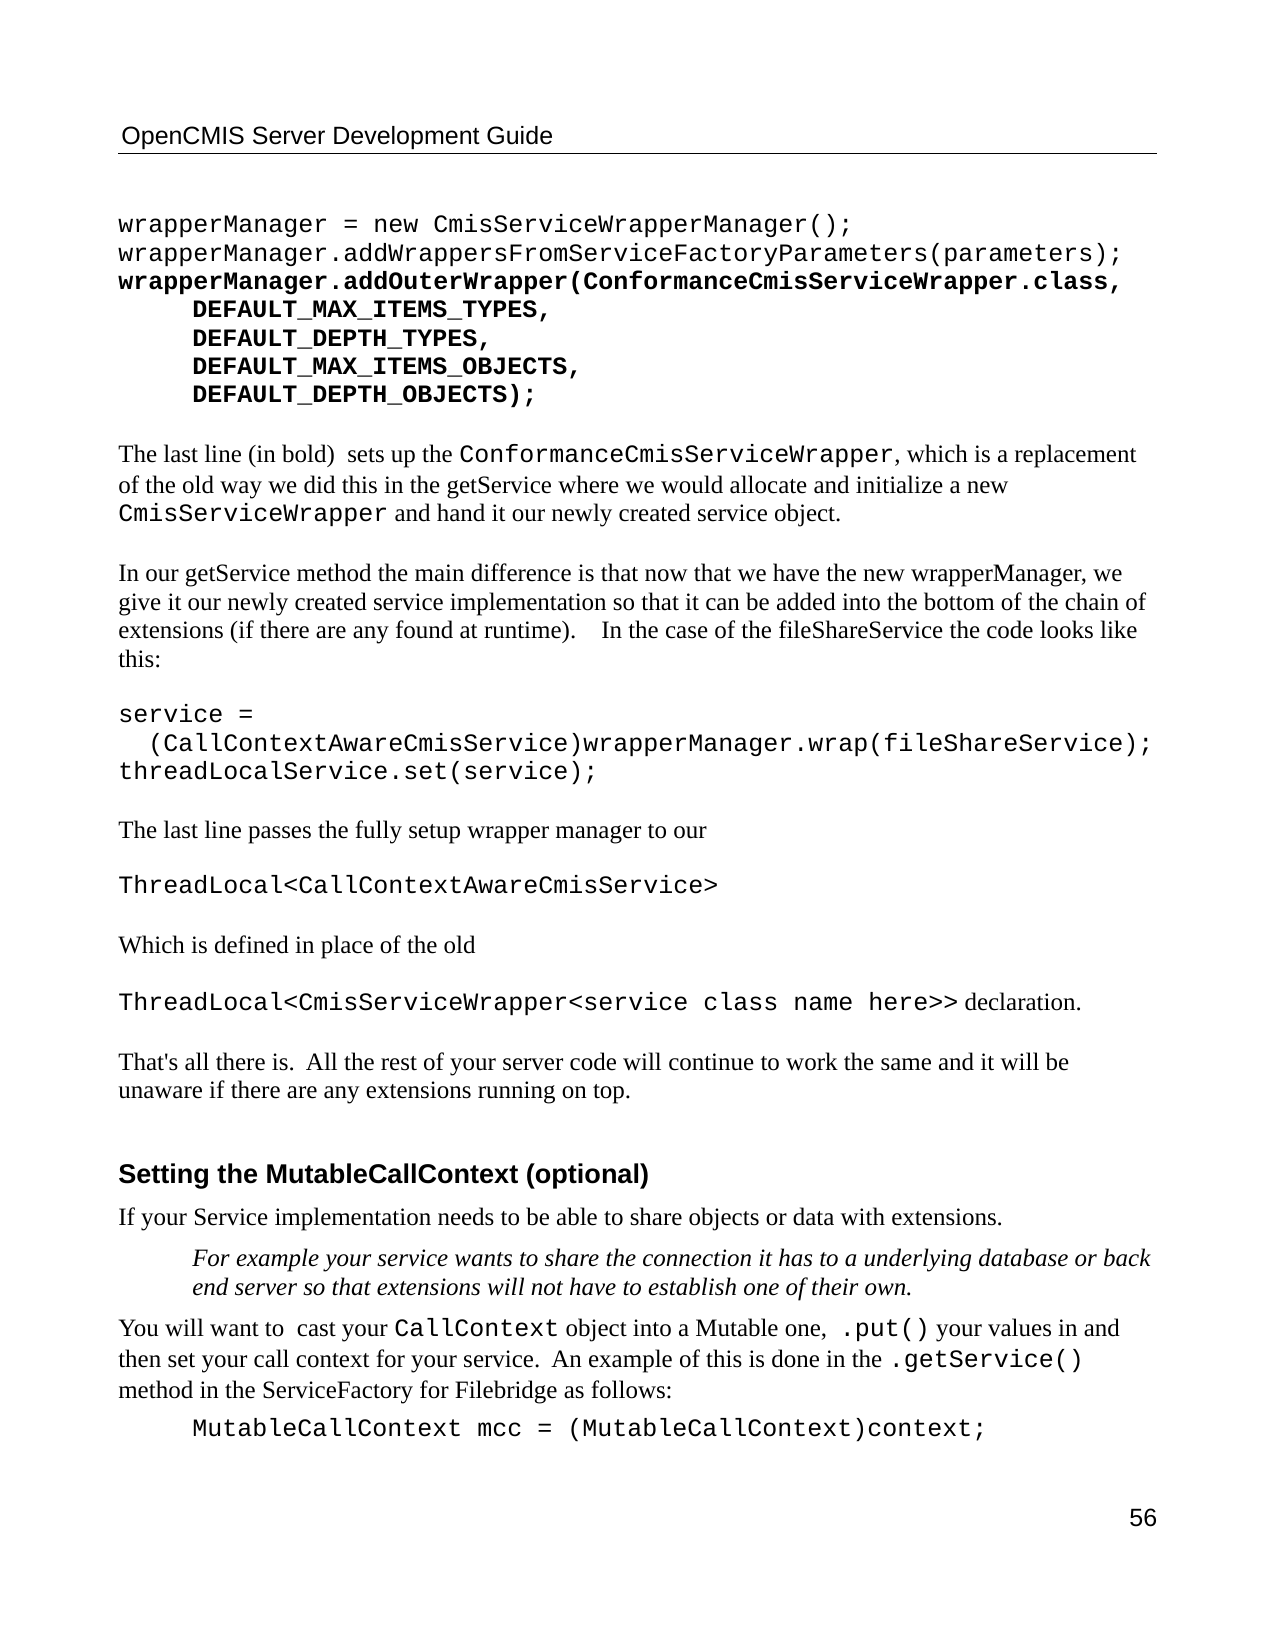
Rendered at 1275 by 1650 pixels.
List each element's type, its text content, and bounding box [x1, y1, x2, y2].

text DEFAULT_DEPTH_OBJECTS); [118, 382, 1157, 410]
text MutableCallContext mcc = (MutableCallContext)context; [192, 1416, 1157, 1444]
subtitle Setting the MutableCallContext (optional) [118, 1158, 1157, 1189]
text The last line (in bold) sets up the ConformanceCmisServiceWrapper, which is a replacement of the old way we did this in the getService where we would allocate and initialize a new CmisServiceWrapper and hand it our newly created service object. [118, 439, 1157, 529]
text For example your service wants to share the connection it has to a underlying database or back end server so that extensions will not have to establish one of their own. [192, 1243, 1157, 1301]
text threadLocalService.set(service); [118, 758, 1157, 787]
text wrapperManager.addWrappersFromServiceFactoryParameters(parameters); [118, 240, 1157, 268]
text If your Service implementation needs to be able to share objects or data with extensions. [118, 1202, 1157, 1231]
text DEFAULT_MAX_ITEMS_OBJECTS, [118, 353, 1157, 382]
text wrapperManager.addOuterWrapper(ConformanceCmisServiceWrapper.class, DEFAULT_MAX_ITEMS_TYPES, [118, 268, 1157, 325]
text ThreadLocal<CmisServiceWrapper<service class name here>> declaration. [118, 987, 1157, 1018]
text You will want to cast your CallContext object into a Mutable one, .put() your values in and then set your call context for your service. An example of this is done in the .getService() method in the ServiceFactory for Filebridge as follows: [118, 1313, 1157, 1403]
text In our getService method the main difference is that now that we have the new wrapperManager, we give it our newly created service implementation so that it can be added into the bottom of the chain of extensions (if there are any found at runtime). In the case of the fileShareService the code looks like this: [118, 558, 1157, 673]
text DEFAULT_DEPTH_TYPES, [118, 325, 1157, 353]
text wrapperManager = new CmisServiceWrapperManager(); [118, 212, 1157, 240]
text ThreadLocal<CallContextAwareCmisService> [118, 873, 1157, 901]
text service = [118, 702, 1157, 730]
text Which is defined in place of the old [118, 930, 1157, 958]
text That's all there is. All the rest of your server code will continue to work the same and it will be unaware if there are any extensions running on top. [118, 1047, 1157, 1104]
text The last line passes the fully setup wrapper manager to our [118, 816, 1157, 844]
text (CallContextAwareCmisService)wrapperManager.wrap(fileShareService); [118, 730, 1157, 758]
